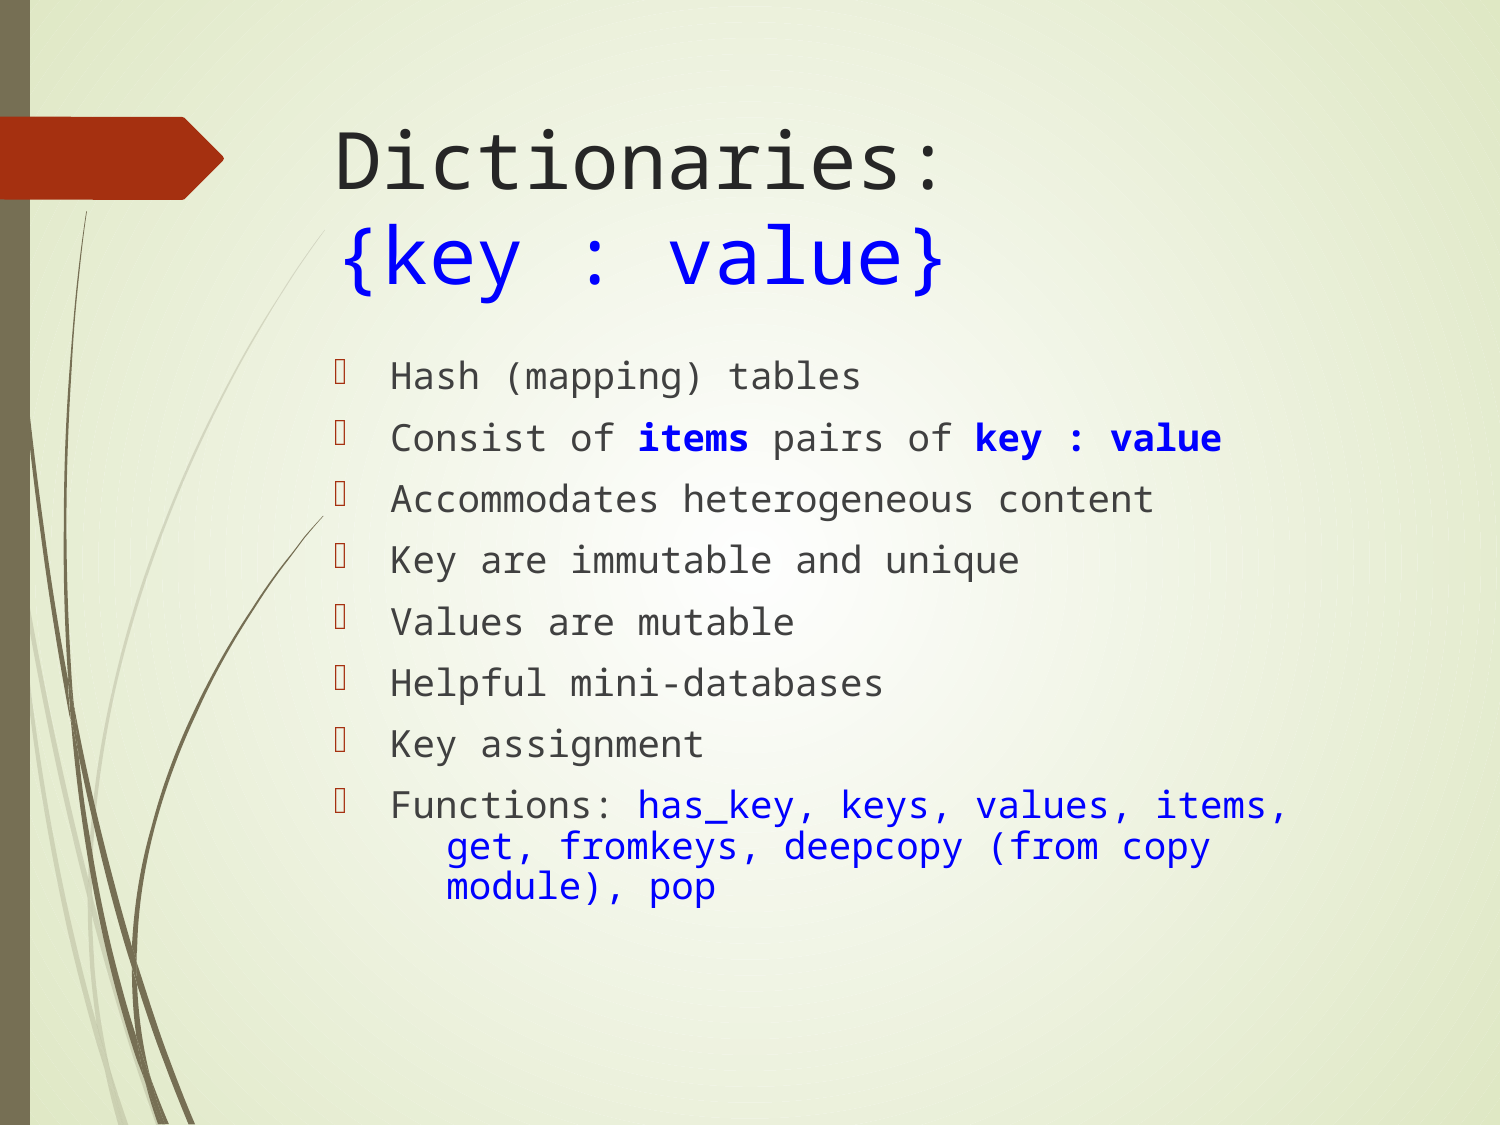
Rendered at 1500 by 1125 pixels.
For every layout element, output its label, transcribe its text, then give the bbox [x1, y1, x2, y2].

list Hash (mapping) tables Consist of items pairs of key : value Accommodates heterogeneous content Key are immutable and unique Values are mutable Helpful mini-databases Key assignment Functions: has_key, keys, values, items, get, fromkeys, deepcopy (from copy module), pop [318, 350, 1401, 970]
title Dictionaries: {key : value} [319, 102, 1400, 313]
